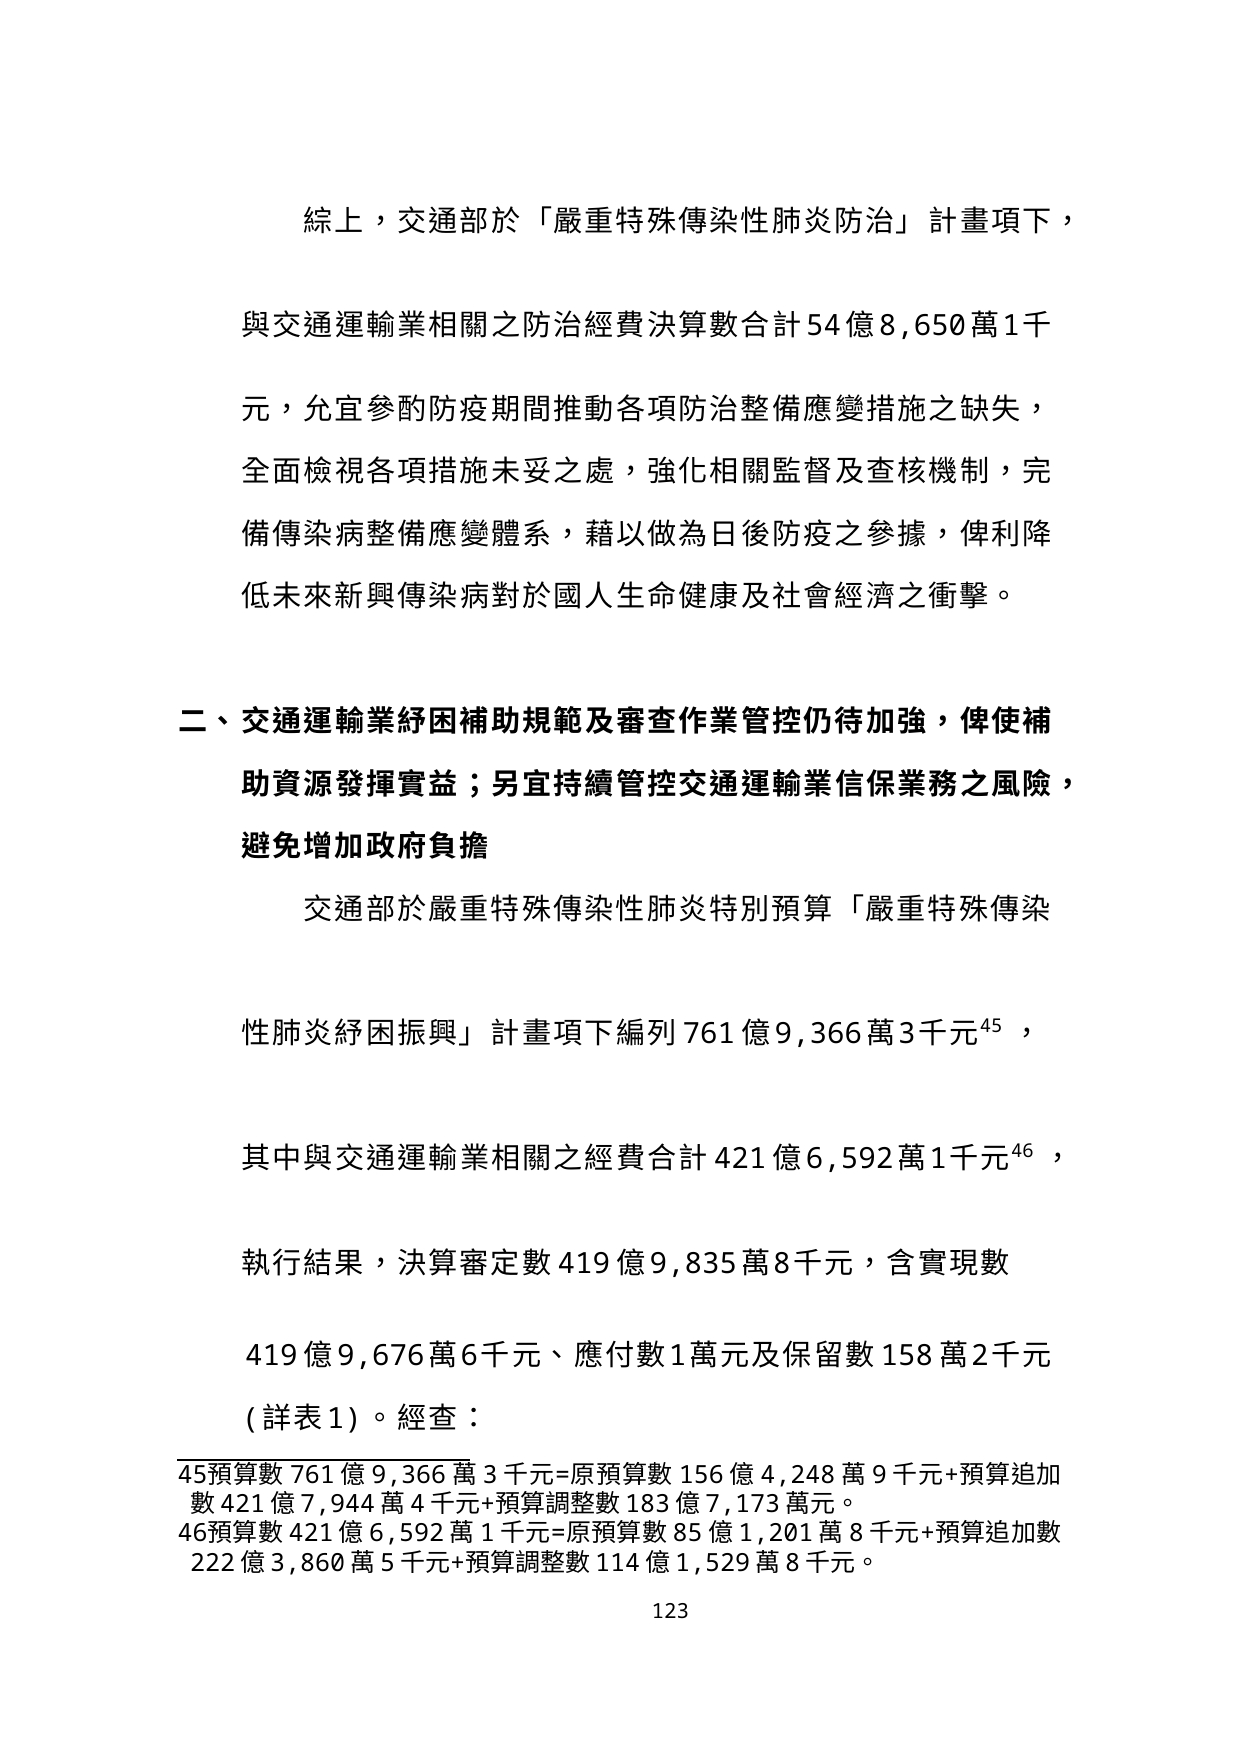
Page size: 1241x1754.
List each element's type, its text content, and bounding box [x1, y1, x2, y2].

text 預算數421億6,592萬1千元=原預算數85億1,201萬8千元+預算追加數222億3,860萬5千元+預算調整數114億1,529萬8千元。 [177, 1518, 1063, 1577]
text 交通部於嚴重特殊傳染性肺炎特別預算「嚴重特殊傳染性肺炎紓困振興」計畫項下編列761億9,366萬3千元，其中與交通運輸業相關之經費合計421億6,592萬1千元，執行結果，決算審定數419億9,835萬8千元，含實現數419億9,676萬6千元、應付數1萬元及保留數158萬2千元(詳表1)。經查： [236, 865, 1063, 1427]
text 預算數761億9,366萬3千元=原預算數156億4,248萬9千元+預算追加數421億7,944萬4千元+預算調整數183億7,173萬元。 [177, 1460, 1063, 1518]
text 綜上，交通部於「嚴重特殊傳染性肺炎防治」計畫項下，與交通運輸業相關之防治經費決算數合計54億8,650萬1千元，允宜參酌防疫期間推動各項防治整備應變措施之缺失，全面檢視各項措施未妥之處，強化相關監督及查核機制，完備傳染病整備應變體系，藉以做為日後防疫之參據，俾利降低未來新興傳染病對於國人生命健康及社會經濟之衝擊。 [236, 177, 1063, 615]
text 二、交通運輸業紓困補助規範及審查作業管控仍待加強，俾使補助資源發揮實益；另宜持續管控交通運輸業信保業務之風險，避免增加政府負擔 [177, 677, 1063, 865]
